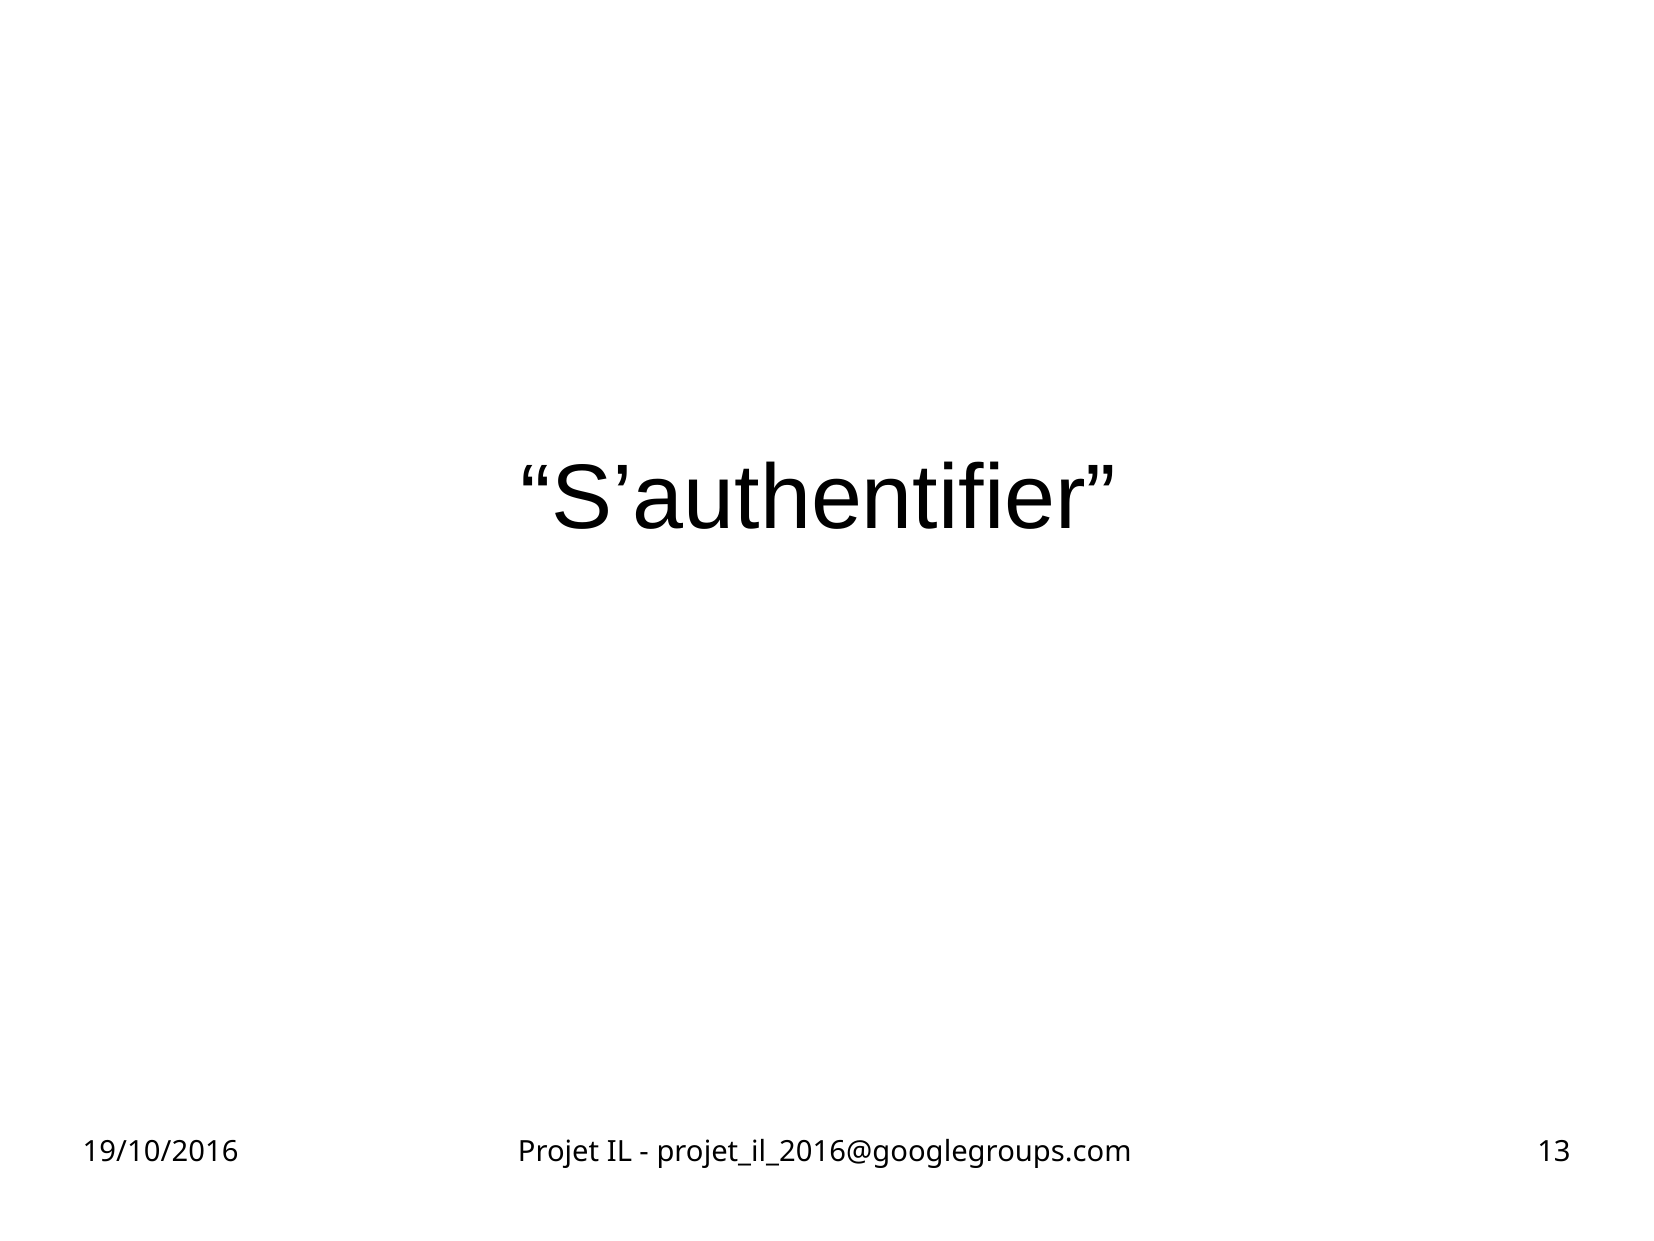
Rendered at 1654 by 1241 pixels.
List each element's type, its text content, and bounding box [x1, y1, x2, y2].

title “S’authentifier” [75, 392, 1564, 601]
